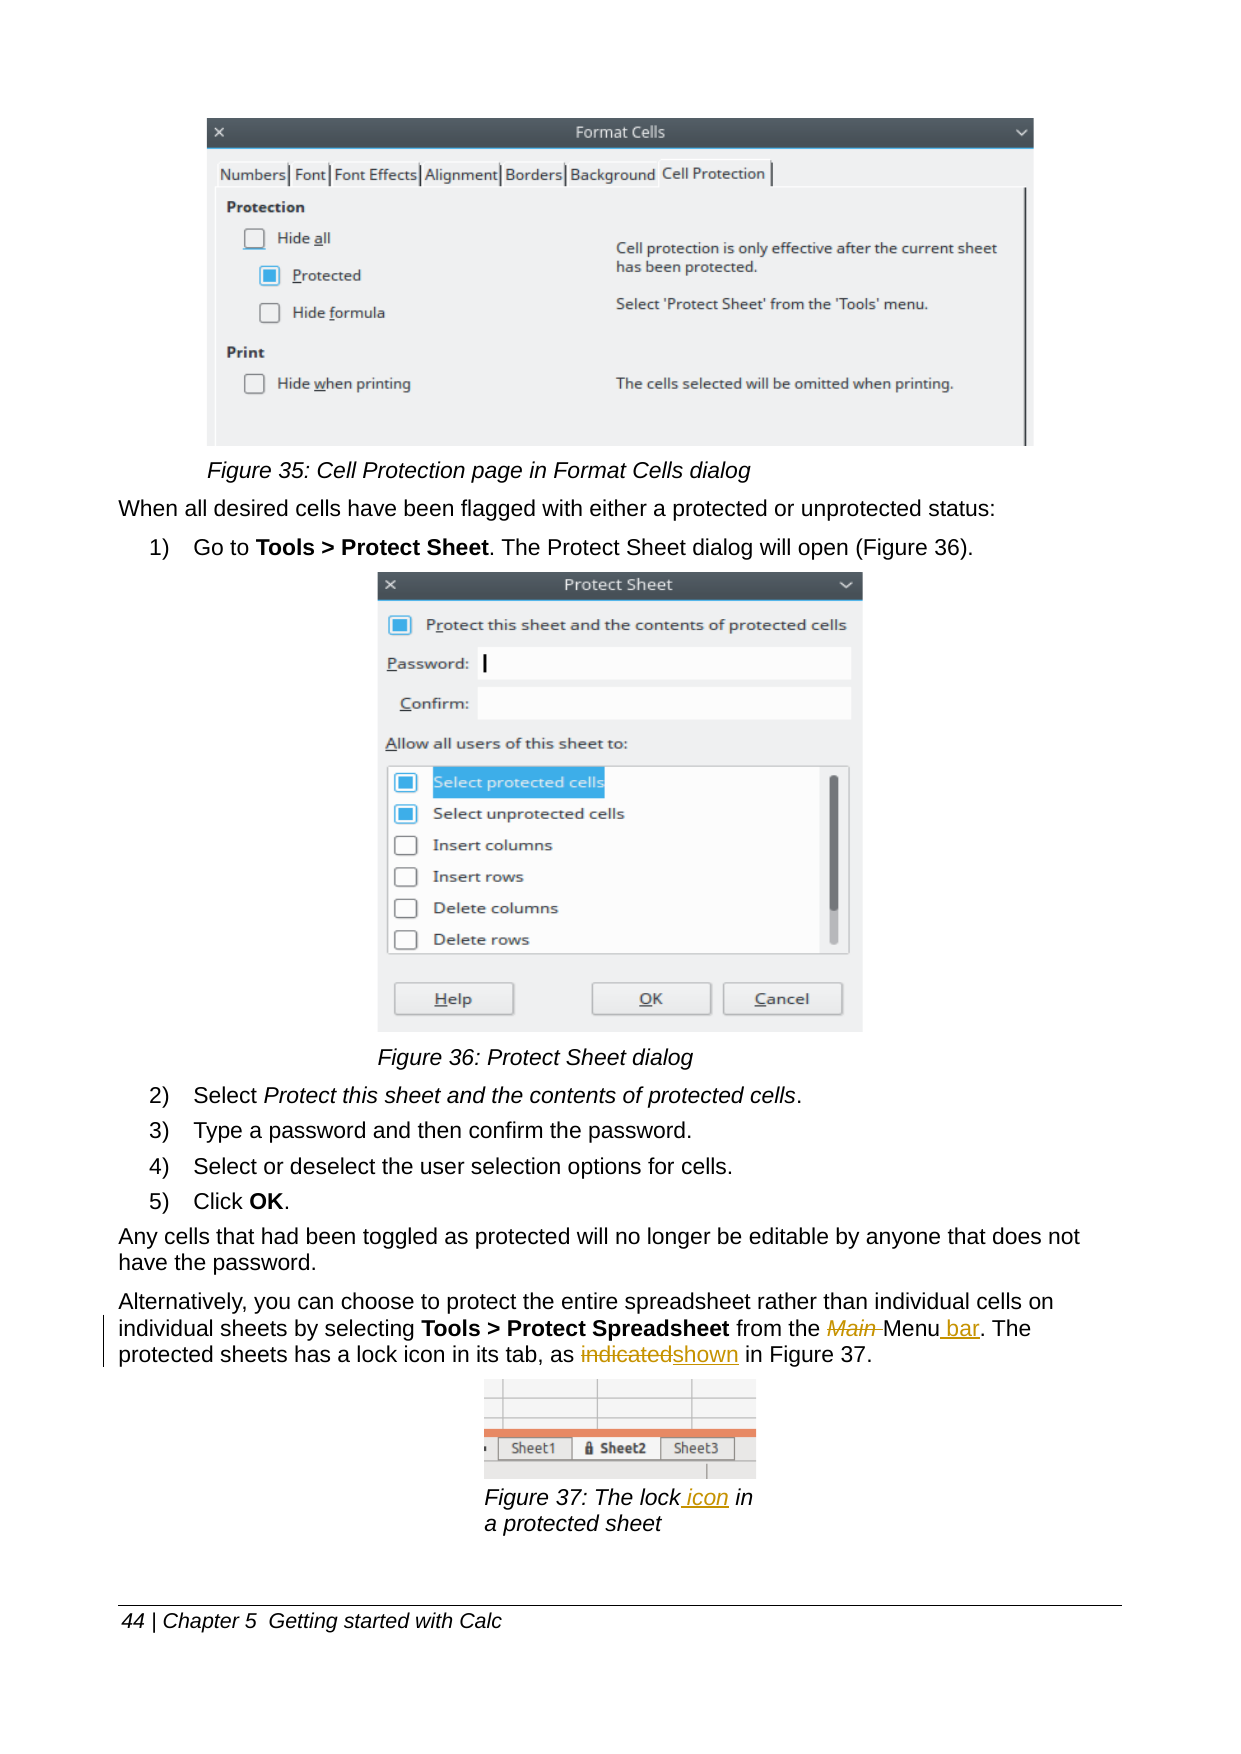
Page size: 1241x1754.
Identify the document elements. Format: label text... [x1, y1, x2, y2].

picture [206, 118, 1034, 446]
list When all desired cells have been flagged with either a protected or unprotected status: [118, 495, 1122, 522]
picture [484, 1379, 757, 1479]
list Type a password and then confirm the password. [169, 1117, 1122, 1144]
list Click OK. [169, 1188, 1122, 1214]
text Figure 37: The lock icon in a protected sheet [484, 1479, 756, 1536]
text Alternatively, you can choose to protect the entire spreadsheet rather than individual cells on individual sheets by selecting Tools > Protect Spreadsheet from the Menu bar. The protected sheets has a lock icon in its tab, as shown in Figure 37. [118, 1288, 1122, 1367]
list Select or deselect the user selection options for cells. [169, 1153, 1122, 1179]
list Go to Tools > Protect Sheet. The Protect Sheet dialog will open (Figure 36). [169, 534, 1122, 561]
list Select Protect this sheet and the contents of protected cells. [169, 1082, 1122, 1108]
text Any cells that had been toggled as protected will no longer be editable by anyone that does not have the password. [118, 1223, 1122, 1276]
picture [377, 572, 863, 1032]
text Figure 35: Cell Protection page in Format Cells dialog [207, 457, 1033, 483]
text Figure 36: Protect Sheet dialog [377, 1044, 863, 1070]
